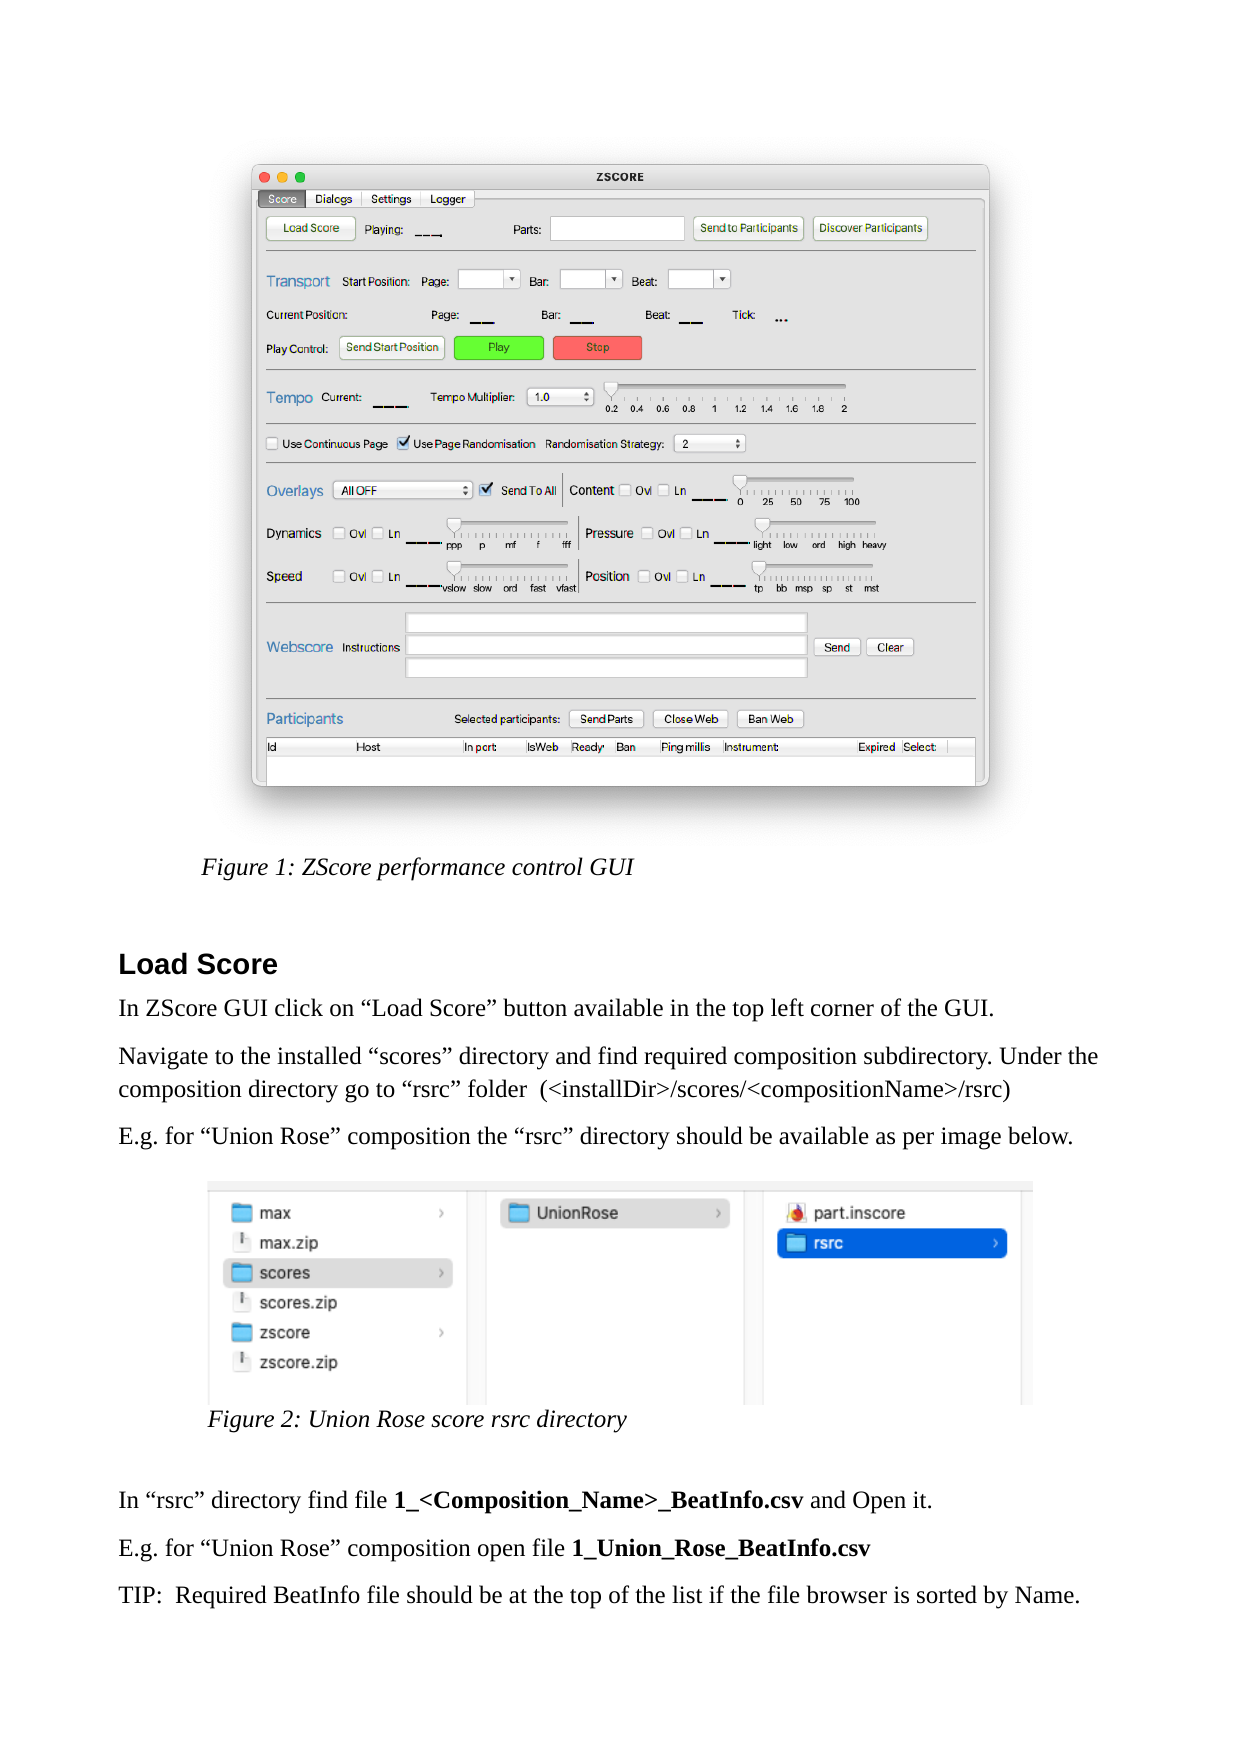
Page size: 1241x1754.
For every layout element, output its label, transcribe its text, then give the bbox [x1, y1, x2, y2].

picture [207, 1181, 1033, 1405]
text In ZScore GUI click on “Load Score” button available in the top left corner of the GUI. [118, 993, 1122, 1022]
text TIP: Required BeatInfo file should be at the top of the list if the file browser is sorted by Name. [118, 1580, 1122, 1609]
subtitle Load Score [118, 947, 1122, 981]
text Figure 2: Union Rose score rsrc directory [207, 1405, 1033, 1433]
text In “rsrc” directory find file 1_<Composition_Name>_BeatInfo.csv and Open it. [118, 1485, 1122, 1514]
picture [201, 130, 1039, 852]
text Figure 1: ZScore performance control GUI [201, 852, 1039, 881]
text Navigate to the installed “scores” directory and find required composition subdirectory. Under the composition directory go to “rsrc” folder (<installDir>/scores/<compositionName>/rsrc) [118, 1041, 1122, 1103]
text E.g. for “Union Rose” composition open file 1_Union_Rose_BeatInfo.csv [118, 1533, 1122, 1562]
text E.g. for “Union Rose” composition the “rsrc” directory should be available as per image below. [118, 1121, 1122, 1150]
